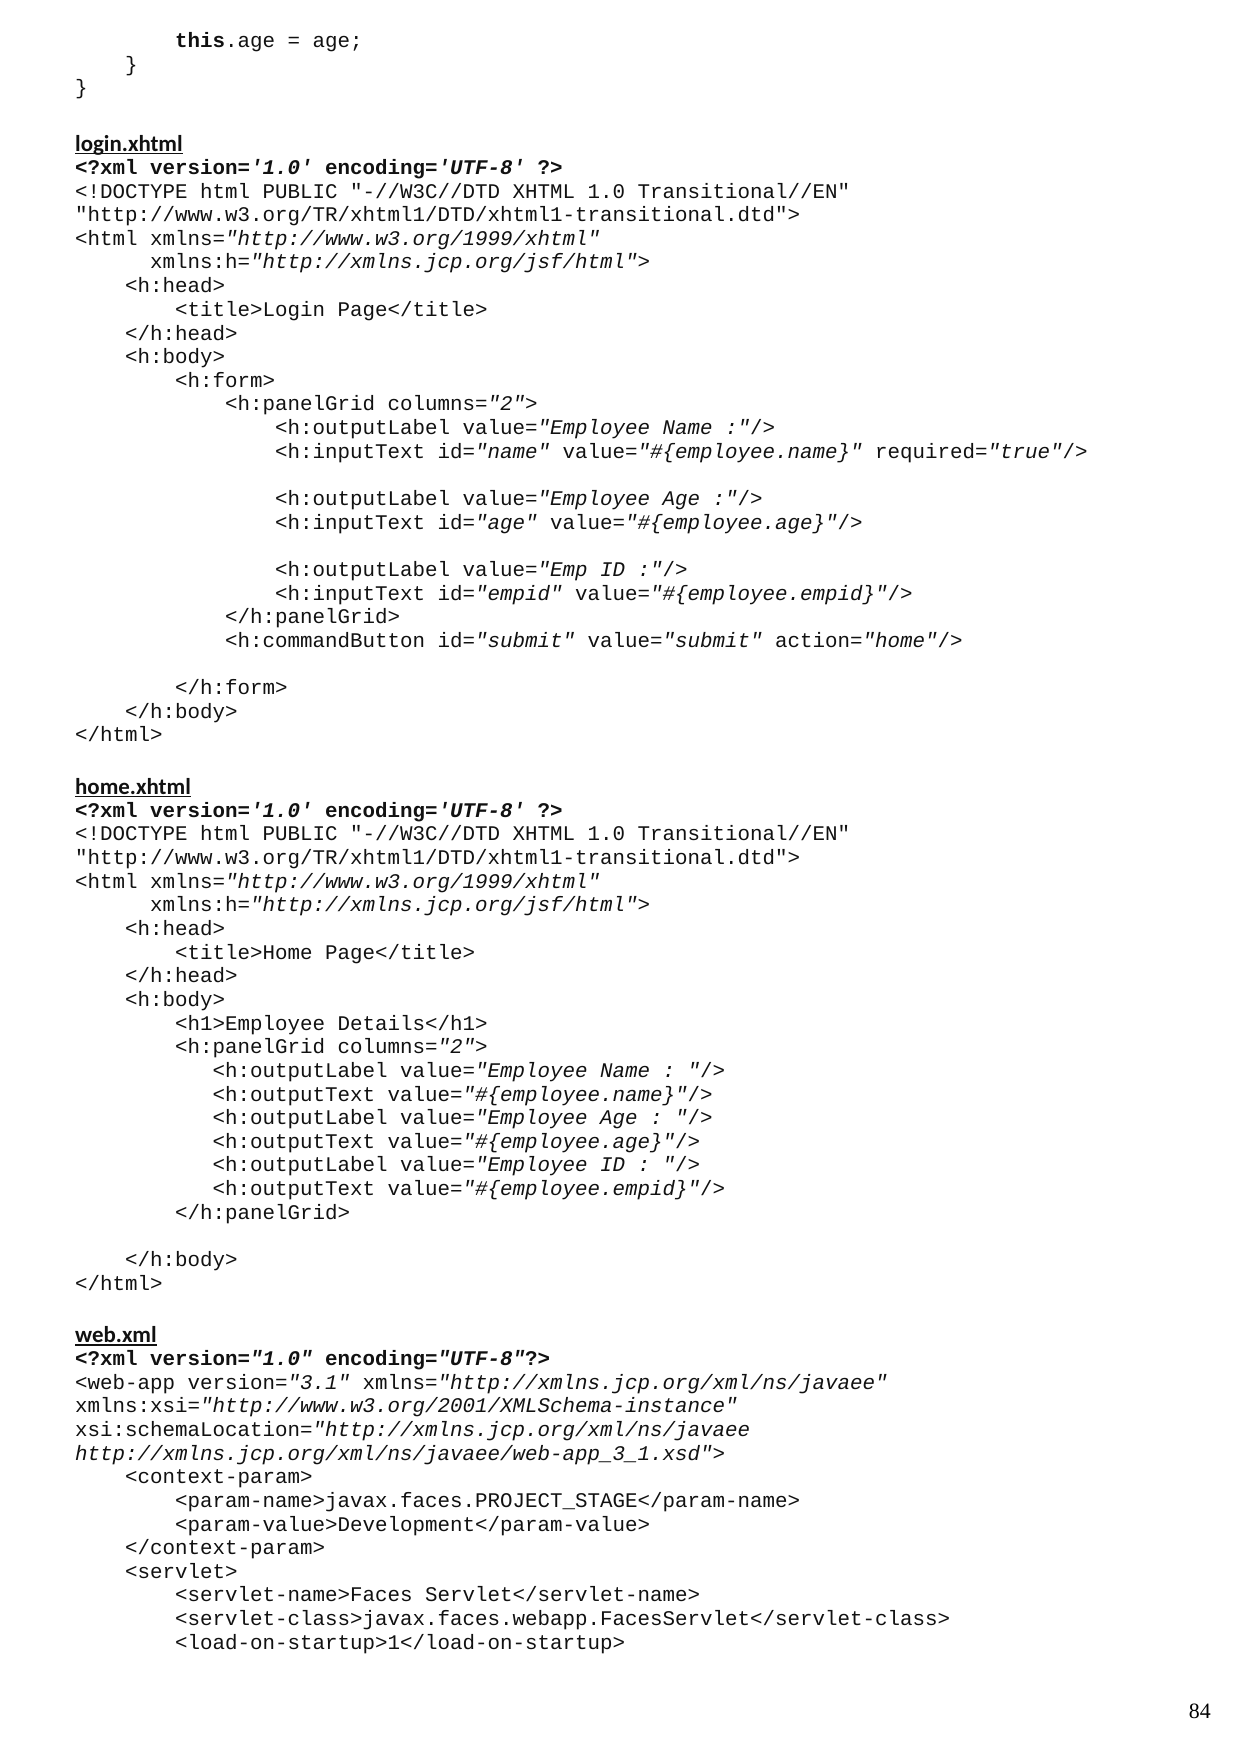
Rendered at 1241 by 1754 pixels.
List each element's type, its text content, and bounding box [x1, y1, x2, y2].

text <h:outputLabel value="Employee Age :"/> [75, 488, 1211, 512]
text <h:panelGrid columns="2"> [75, 1036, 1211, 1060]
text <html xmlns="http://www.w3.org/1999/xhtml" [75, 871, 1211, 894]
text </h:head> [75, 322, 1211, 346]
text <h:body> [75, 989, 1211, 1013]
text <?xml version="1.0" encoding="UTF-8"?> [75, 1348, 1211, 1372]
text <?xml version='1.0' encoding='UTF-8' ?> [75, 800, 1211, 823]
text <h:outputLabel value="Employee Name : "/> [75, 1060, 1211, 1083]
text <h:form> [75, 370, 1211, 393]
text </h:panelGrid> [75, 606, 1211, 630]
text login.xhtml [75, 129, 1211, 157]
text this.age = age; [75, 30, 1211, 54]
text <h:outputLabel value="Employee Age : "/> [75, 1107, 1211, 1131]
text <param-name>javax.faces.PROJECT_STAGE</param-name> [75, 1490, 1211, 1513]
text } [75, 77, 1211, 101]
text xmlns:h="http://xmlns.jcp.org/jsf/html"> [75, 894, 1211, 918]
text </h:body> [75, 1249, 1211, 1273]
text </h:head> [75, 965, 1211, 989]
text <h:outputText value="#{employee.name}"/> [75, 1083, 1211, 1107]
text <h:body> [75, 346, 1211, 370]
text } [75, 54, 1211, 77]
text <context-param> [75, 1466, 1211, 1490]
text <title>Login Page</title> [75, 299, 1211, 322]
text <h:panelGrid columns="2"> [75, 393, 1211, 417]
text <h:outputText value="#{employee.age}"/> [75, 1131, 1211, 1154]
text <param-value>Development</param-value> [75, 1513, 1211, 1537]
text <h:outputLabel value="Employee Name :"/> [75, 417, 1211, 441]
text <servlet-name>Faces Servlet</servlet-name> [75, 1584, 1211, 1608]
text <h:head> [75, 918, 1211, 942]
text </context-param> [75, 1537, 1211, 1561]
text <servlet> [75, 1561, 1211, 1584]
text <h:outputText value="#{employee.empid}"/> [75, 1178, 1211, 1202]
text <servlet-class>javax.faces.webapp.FacesServlet</servlet-class> [75, 1608, 1211, 1632]
text <h:head> [75, 275, 1211, 299]
text <load-on-startup>1</load-on-startup> [75, 1632, 1211, 1655]
text <!DOCTYPE html PUBLIC "-//W3C//DTD XHTML 1.0 Transitional//EN" "http://www.w3.org/TR/xhtml1/DTD/xhtml1-transitional.dtd"> [75, 823, 1211, 871]
text <h:inputText id="name" value="#{employee.name}" required="true"/> [75, 441, 1211, 464]
text </h:panelGrid> [75, 1202, 1211, 1225]
text <h:outputLabel value="Employee ID : "/> [75, 1154, 1211, 1178]
text </h:form> [75, 677, 1211, 701]
text </h:body> [75, 701, 1211, 724]
text <h:outputLabel value="Emp ID :"/> [75, 559, 1211, 583]
text <!DOCTYPE html PUBLIC "-//W3C//DTD XHTML 1.0 Transitional//EN" "http://www.w3.org/TR/xhtml1/DTD/xhtml1-transitional.dtd"> [75, 181, 1211, 228]
text web.xml [75, 1320, 1211, 1348]
text xmlns:h="http://xmlns.jcp.org/jsf/html"> [75, 252, 1211, 275]
text <h:inputText id="age" value="#{employee.age}"/> [75, 512, 1211, 535]
text <h:commandButton id="submit" value="submit" action="home"/> [75, 630, 1211, 653]
text <?xml version='1.0' encoding='UTF-8' ?> [75, 157, 1211, 181]
text <html xmlns="http://www.w3.org/1999/xhtml" [75, 228, 1211, 252]
text </html> [75, 1273, 1211, 1296]
text <h1>Employee Details</h1> [75, 1013, 1211, 1036]
text home.xhtml [75, 772, 1211, 800]
text <web-app version="3.1" xmlns="http://xmlns.jcp.org/xml/ns/javaee" xmlns:xsi="http://www.w3.org/2001/XMLSchema-instance" xsi:schemaLocation="http://xmlns.jcp.org/xml/ns/javaee http://xmlns.jcp.org/xml/ns/javaee/web-app_3_1.xsd"> [75, 1372, 1211, 1466]
text </html> [75, 724, 1211, 748]
text <title>Home Page</title> [75, 942, 1211, 965]
text <h:inputText id="empid" value="#{employee.empid}"/> [75, 583, 1211, 606]
